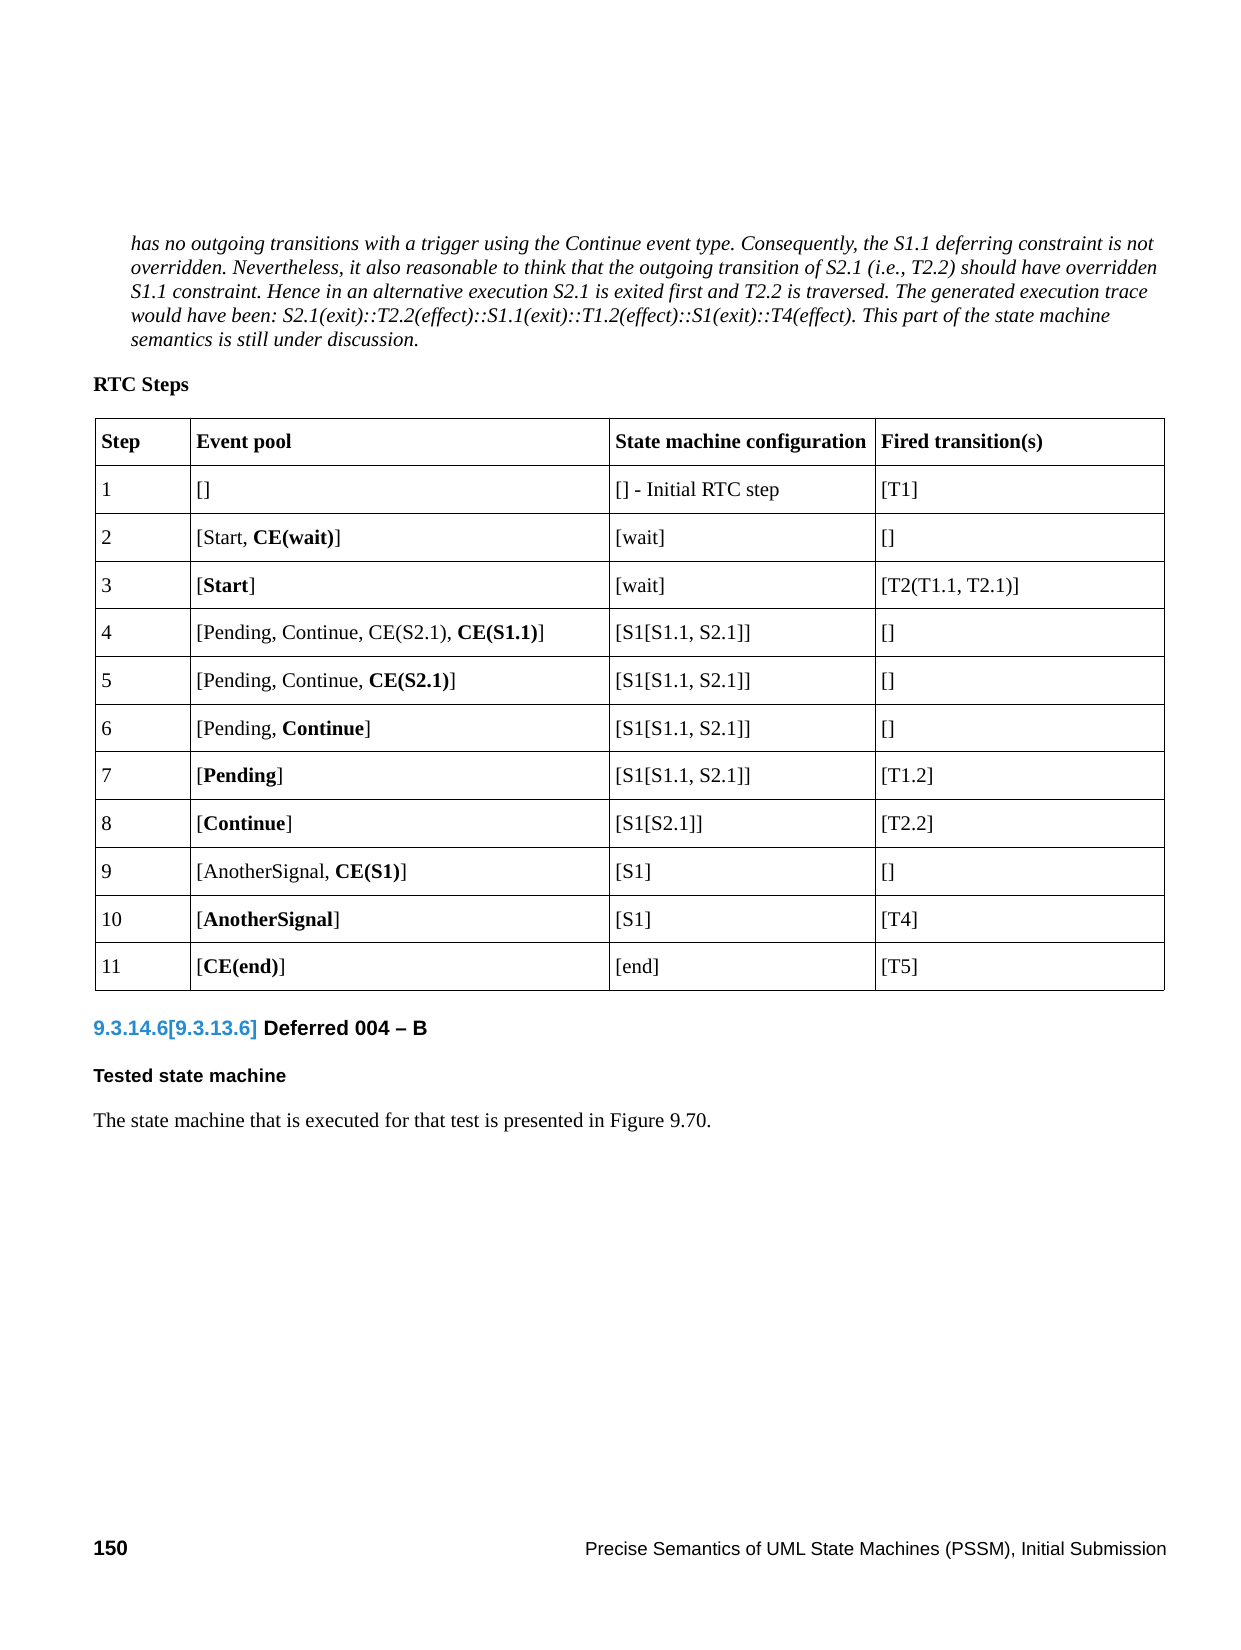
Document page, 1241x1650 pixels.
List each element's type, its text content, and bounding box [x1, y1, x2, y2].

table_cell [T1.2] [876, 752, 1164, 799]
table_cell 3 [96, 562, 190, 608]
table_cell [] [876, 657, 1164, 704]
text RTC Steps [93, 372, 1164, 396]
table_cell [S1[S1.1, S2.1]] [610, 752, 875, 799]
subtitle Deferred 004 – B [93, 1015, 1164, 1040]
table_header Event pool [191, 419, 609, 465]
table_cell [T2(T1.1, T2.1)] [876, 562, 1164, 608]
table_cell 6 [96, 705, 190, 751]
table_cell [AnotherSignal, CE(S1)] [191, 848, 609, 894]
table_cell [wait] [610, 562, 875, 608]
table_cell [S1] [610, 848, 875, 894]
table_cell [Pending, Continue, CE(S2.1), CE(S1.1)] [191, 609, 609, 656]
subtitle Tested state machine [93, 1065, 1164, 1087]
table_cell [end] [610, 943, 875, 990]
text The state machine that is executed for that test is presented in Figure 9.70. [93, 1108, 1164, 1132]
table_cell [Continue] [191, 800, 609, 847]
table_cell [CE(end)] [191, 943, 609, 990]
table_cell [] [876, 514, 1164, 561]
table_cell [S1[S1.1, S2.1]] [610, 609, 875, 656]
table_cell 4 [96, 609, 190, 656]
table_cell 5 [96, 657, 190, 704]
table_cell [Pending, Continue, CE(S2.1)] [191, 657, 609, 704]
table_cell [] [876, 609, 1164, 656]
table_cell [] - Initial RTC step [610, 466, 875, 513]
table_cell [AnotherSignal] [191, 896, 609, 942]
table_header Fired transition(s) [876, 419, 1164, 465]
table_cell [T4] [876, 896, 1164, 942]
table_cell [T5] [876, 943, 1164, 990]
table_cell 8 [96, 800, 190, 847]
table_cell [Pending, Continue] [191, 705, 609, 751]
table_cell [S1] [610, 896, 875, 942]
table_cell [Start, CE(wait)] [191, 514, 609, 561]
table_header Step [96, 419, 190, 465]
table_cell 9 [96, 848, 190, 894]
table_cell [] [191, 466, 609, 513]
table_cell [Start] [191, 562, 609, 608]
table_cell [Pending] [191, 752, 609, 799]
table_cell [S1[S1.1, S2.1]] [610, 657, 875, 704]
table_cell [T1] [876, 466, 1164, 513]
table_cell [] [876, 848, 1164, 894]
text has no outgoing transitions with a trigger using the Continue event type. Consequently, the S1.1 deferring constraint is not overridden. Nevertheless, it also reasonable to think that the outgoing transition of S2.1 (i.e., T2.2) should have overridden S1.1 constraint. Hence in an alternative execution S2.1 is exited first and T2.2 is traversed. The generated execution trace would have been: S2.1(exit)::T2.2(effect)::S1.1(exit)::T1.2(effect)::S1(exit)::T4(effect). This part of the state machine semantics is still under discussion. [131, 231, 1164, 351]
table_cell [S1[S1.1, S2.1]] [610, 705, 875, 751]
table_cell [wait] [610, 514, 875, 561]
table_cell [S1[S2.1]] [610, 800, 875, 847]
table_cell 2 [96, 514, 190, 561]
table_cell 10 [96, 896, 190, 942]
table_cell 1 [96, 466, 190, 513]
table_cell [] [876, 705, 1164, 751]
table_cell 7 [96, 752, 190, 799]
table_cell [T2.2] [876, 800, 1164, 847]
table_header State machine configuration [610, 419, 875, 465]
table_cell 11 [96, 943, 190, 990]
